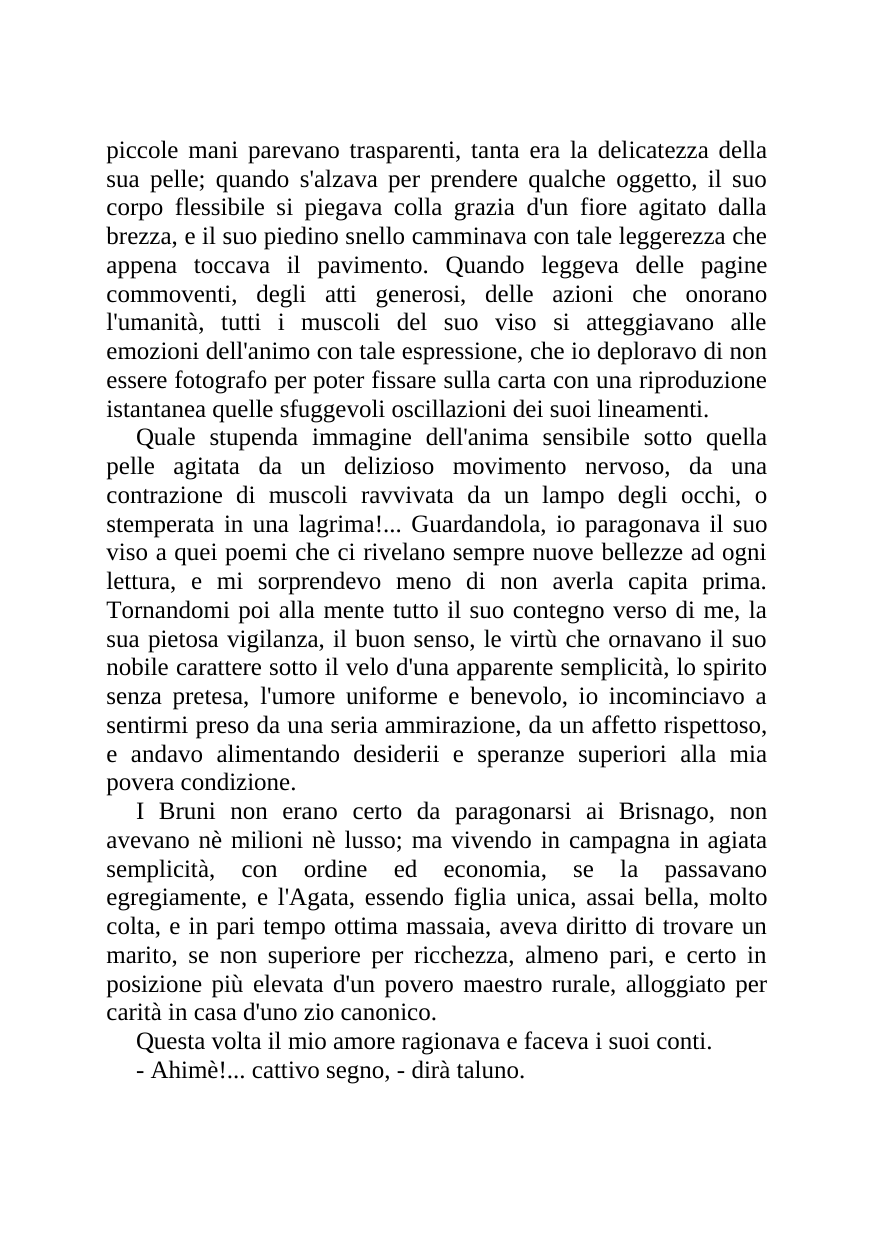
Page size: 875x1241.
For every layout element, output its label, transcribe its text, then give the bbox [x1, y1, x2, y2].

text I Bruni non erano certo da paragonarsi ai Brisnago, non avevano nè milioni nè lusso; ma vivendo in campagna in agiata semplicità, con ordine ed economia, se la passavano egregiamente, e l'Agata, essendo figlia unica, assai bella, molto colta, e in pari tempo ottima massaia, aveva diritto di trovare un marito, se non superiore per ricchezza, almeno pari, e certo in posizione più elevata d'un povero maestro rurale, alloggiato per carità in casa d'uno zio canonico. [106, 796, 768, 1026]
text - Ahimè!... cattivo segno, - dirà taluno. [106, 1055, 768, 1084]
text Questa volta il mio amore ragionava e faceva i suoi conti. [106, 1026, 768, 1055]
text piccole mani parevano trasparenti, tanta era la delicatezza della sua pelle; quando s'alzava per prendere qualche oggetto, il suo corpo flessibile si piegava colla grazia d'un fiore agitato dalla brezza, e il suo piedino snello camminava con tale leggerezza che appena toccava il pavimento. Quando leggeva delle pagine commoventi, degli atti generosi, delle azioni che onorano l'umanità, tutti i muscoli del suo viso si atteggiavano alle emozioni dell'animo con tale espressione, che io deploravo di non essere fotografo per poter fissare sulla carta con una riproduzione istantanea quelle sfuggevoli oscillazioni dei suoi lineamenti. [106, 135, 768, 422]
text Quale stupenda immagine dell'anima sensibile sotto quella pelle agitata da un delizioso movimento nervoso, da una contrazione di muscoli ravvivata da un lampo degli occhi, o stemperata in una lagrima!... Guardandola, io paragonava il suo viso a quei poemi che ci rivelano sempre nuove bellezze ad ogni lettura, e mi sorprendevo meno di non averla capita prima. Tornandomi poi alla mente tutto il suo contegno verso di me, la sua pietosa vigilanza, il buon senso, le virtù che ornavano il suo nobile carattere sotto il velo d'una apparente semplicità, lo spirito senza pretesa, l'umore uniforme e benevolo, io incominciavo a sentirmi preso da una seria ammirazione, da un affetto rispettoso, e andavo alimentando desiderii e speranze superiori alla mia povera condizione. [106, 422, 768, 796]
